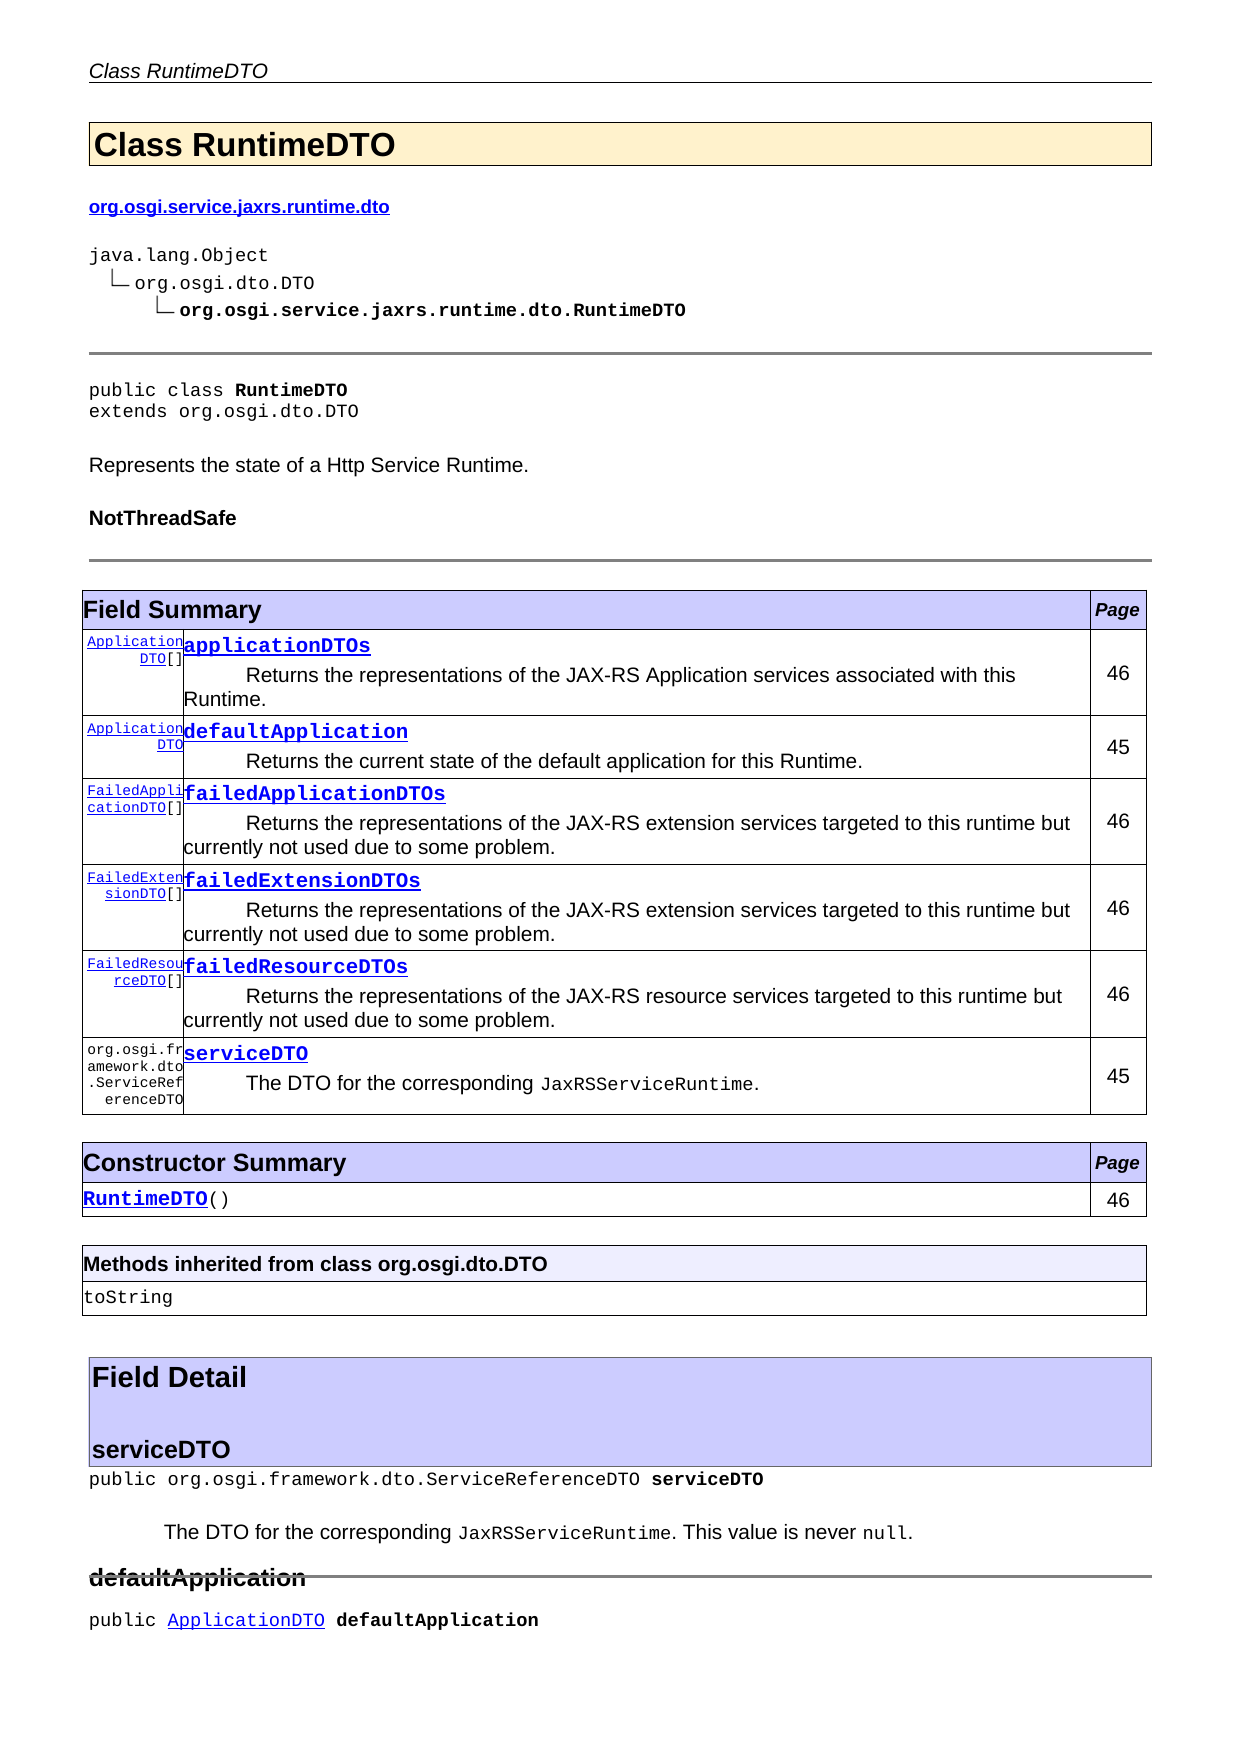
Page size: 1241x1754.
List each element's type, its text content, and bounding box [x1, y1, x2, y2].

text Represents the state of a Http Service Runtime. [88, 452, 1152, 476]
table_cell serviceDTO The DTO for the corresponding JaxRSServiceRuntime. [184, 1038, 1090, 1113]
table_cell 45 [1091, 779, 1146, 864]
table_header Field Summary [83, 591, 1090, 629]
table_cell failedApplicationDTOs Returns the representations of the JAX-RS extension services targeted to this runtime but currently not used due to some problem. [184, 779, 1090, 864]
table_header Constructor Summary [83, 1143, 1090, 1182]
table_cell applicationDTOs Returns the representations of the JAX-RS Application services associated with this Runtime. [184, 630, 1090, 715]
table_cell FailedExtensionDTO[] [83, 865, 183, 950]
text java.lang.Object [88, 246, 1152, 267]
picture [156, 295, 180, 317]
table_cell ApplicationDTO[] [83, 630, 183, 715]
table_cell failedResourceDTOs Returns the representations of the JAX-RS resource services targeted to this runtime but currently not used due to some problem. [184, 951, 1090, 1037]
text org.osgi.dto.DTO [88, 267, 1152, 295]
text org.osgi.service.jaxrs.runtime.dto [88, 195, 1152, 217]
table_cell failedExtensionDTOs Returns the representations of the JAX-RS extension services targeted to this runtime but currently not used due to some problem. [184, 865, 1090, 950]
table_cell FailedResourceDTO[] [83, 951, 183, 1037]
table_header Page [1091, 591, 1146, 629]
table_cell FailedApplicationDTO[] [83, 779, 183, 864]
text extends org.osgi.dto.DTO [88, 402, 1152, 423]
table_header Page [1091, 1143, 1146, 1182]
table_cell ApplicationDTO [83, 716, 183, 778]
table_cell 44 [1091, 716, 1146, 778]
table_cell 45 [1091, 865, 1146, 950]
text public org.osgi.framework.dto.ServiceReferenceDTO serviceDTO [88, 1470, 1152, 1491]
text org.osgi.service.jaxrs.runtime.dto.RuntimeDTO [88, 295, 1152, 322]
text public ApplicationDTO defaultApplication [88, 1611, 1152, 1632]
table_cell 45 [1091, 951, 1146, 1037]
text The DTO for the corresponding JaxRSServiceRuntime. This value is never null. [163, 1520, 1152, 1545]
table_cell 45 [1091, 630, 1146, 715]
picture [111, 267, 135, 290]
text public class RuntimeDTO [88, 381, 1152, 402]
subtitle Class RuntimeDTO [90, 123, 1151, 165]
table_cell toString [83, 1282, 1146, 1315]
subtitle serviceDTO [90, 1432, 1151, 1466]
subtitle Field Detail [90, 1358, 1151, 1394]
table_cell defaultApplication Returns the current state of the default application for this Runtime. [184, 716, 1090, 778]
text NotThreadSafe [88, 506, 1152, 529]
table_cell org.osgi.framework.dto.ServiceReferenceDTO [83, 1038, 183, 1113]
table_cell 45 [1091, 1183, 1146, 1216]
table_cell 44 [1091, 1038, 1146, 1113]
table_header Methods inherited from class org.osgi.dto.DTO [83, 1246, 1146, 1281]
table_cell RuntimeDTO() [83, 1183, 1090, 1216]
